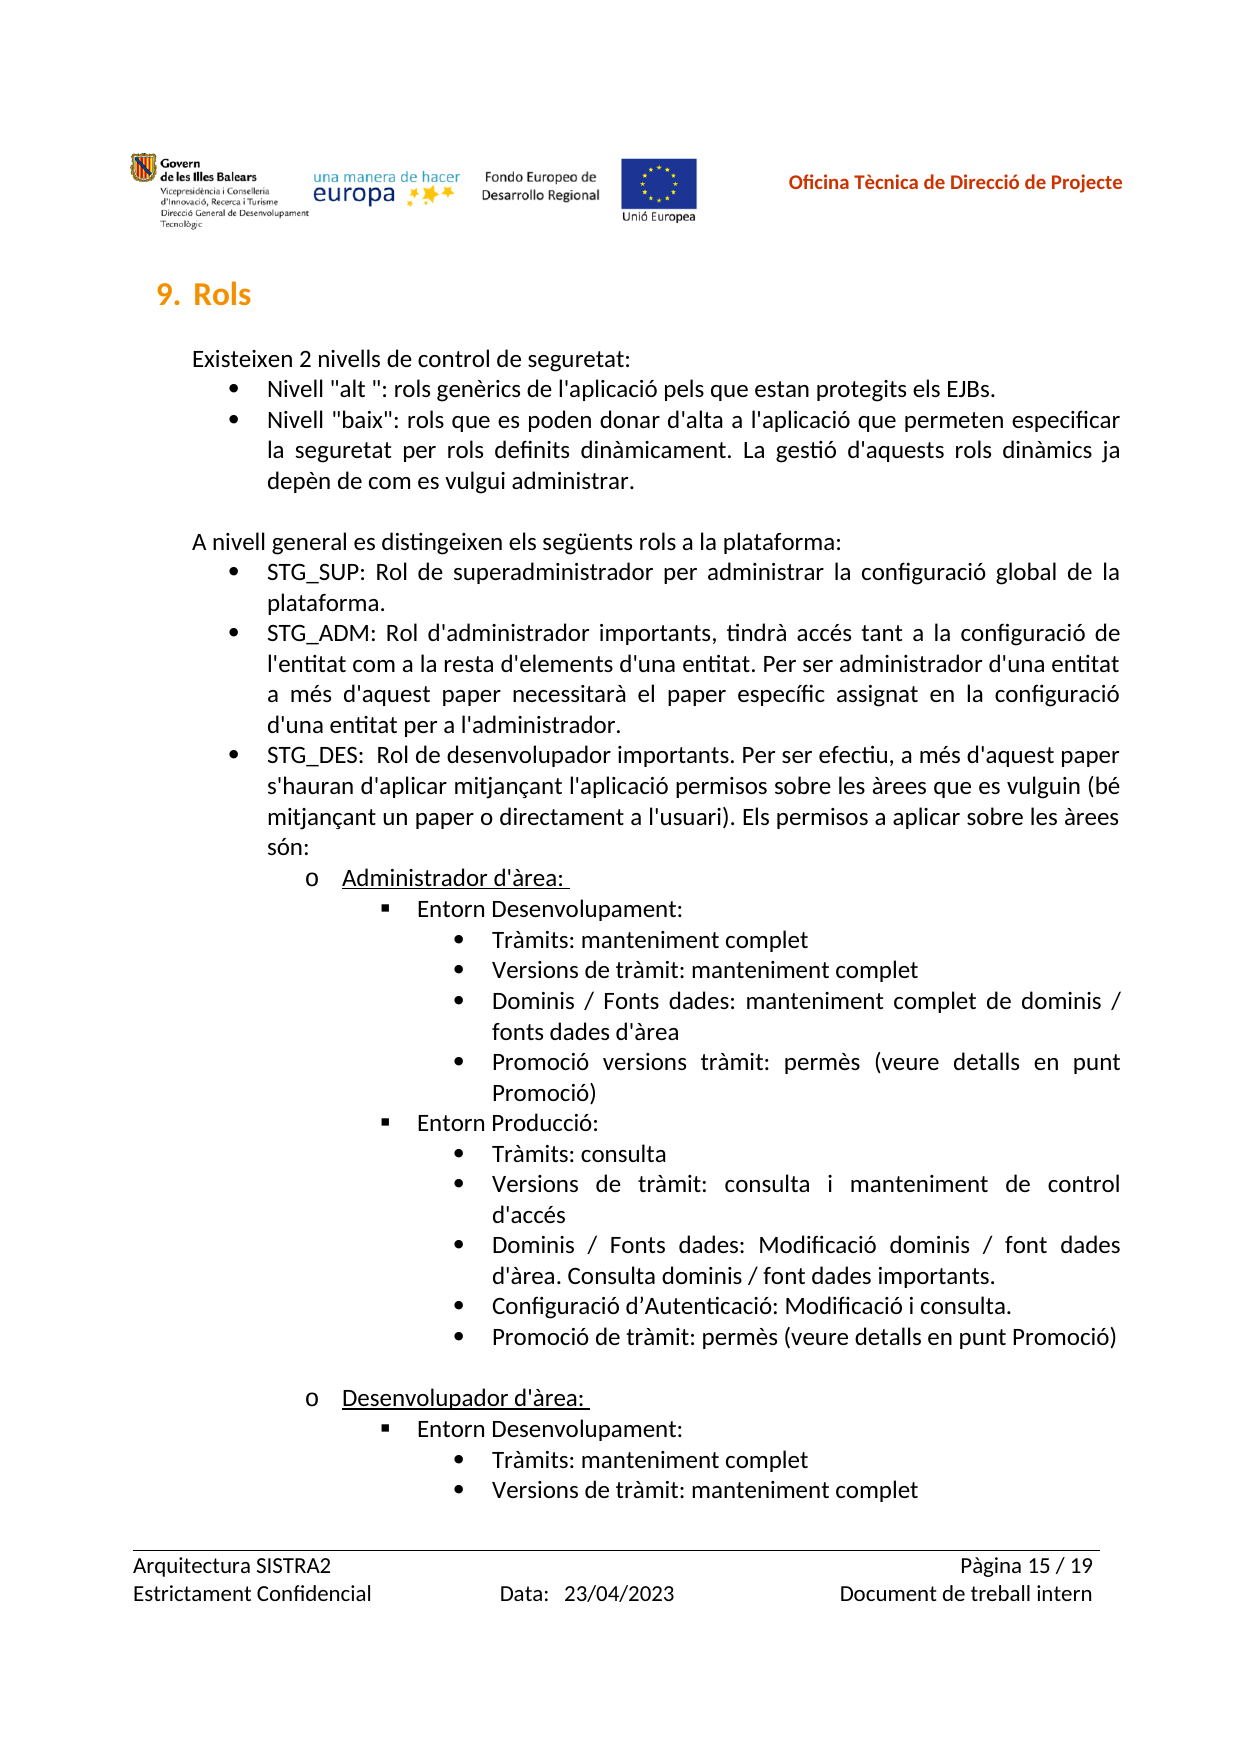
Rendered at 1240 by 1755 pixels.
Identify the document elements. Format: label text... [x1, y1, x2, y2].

list Tràmits: manteniment complet [454, 924, 1121, 954]
list Entorn Producció: [379, 1107, 1121, 1138]
text Existeixen 2 nivells de control de seguretat: [192, 343, 1121, 373]
list Entorn Desenvolupament: [379, 893, 1121, 924]
list Promoció de tràmit: permès (veure detalls en punt Promoció) [454, 1321, 1121, 1351]
list Nivell "baix": rols que es poden donar d'alta a l'aplicació que permeten especificar la seguretat per rols definits dinàmicament. La gestió d'aquests rols dinàmics ja depèn de com es vulgui administrar. [229, 404, 1121, 496]
list Dominis / Fonts dades: Modificació dominis / font dades d'àrea. Consulta dominis / font dades importants. [454, 1229, 1121, 1290]
list Versions de tràmit: manteniment complet [454, 954, 1121, 985]
list Dominis / Fonts dades: manteniment complet de dominis / fonts dades d'àrea [454, 985, 1121, 1046]
list Versions de tràmit: manteniment complet [454, 1475, 1121, 1505]
list STG_ADM: Rol d'administrador importants, tindrà accés tant a la configuració de l'entitat com a la resta d'elements d'una entitat. Per ser administrador d'una entitat a més d'aquest paper necessitarà el paper específic assignat en la configuració d'una entitat per a l'administrador. [229, 618, 1121, 740]
list STG_SUP: Rol de superadministrador per administrar la configuració global de la plataforma. [229, 557, 1121, 618]
list Entorn Desenvolupament: [379, 1414, 1121, 1444]
list Tràmits: consulta [454, 1138, 1121, 1168]
list Nivell "alt ": rols genèrics de l'aplicació pels que estan protegits els EJBs. [229, 373, 1121, 404]
picture [130, 152, 699, 230]
list Configuració d’Autenticació: Modificació i consulta. [454, 1290, 1121, 1321]
list STG_DES: Rol de desenvolupador importants. Per ser efectiu, a més d'aquest paper s'hauran d'aplicar mitjançant l'aplicació permisos sobre les àrees que es vulguin (bé mitjançant un paper o directament a l'usuari). Els permisos a aplicar sobre les àrees són: [229, 740, 1121, 862]
list Promoció versions tràmit: permès (veure detalls en punt Promoció) [454, 1046, 1121, 1107]
list Desenvolupador d'àrea: [304, 1382, 1121, 1414]
list Versions de tràmit: consulta i manteniment de control d'accés [454, 1168, 1121, 1229]
list Tràmits: manteniment complet [454, 1444, 1121, 1475]
subtitle Rols [156, 273, 1121, 314]
list Administrador d'àrea: [304, 862, 1121, 893]
text A nivell general es distingeixen els següents rols a la plataforma: [192, 526, 1121, 557]
